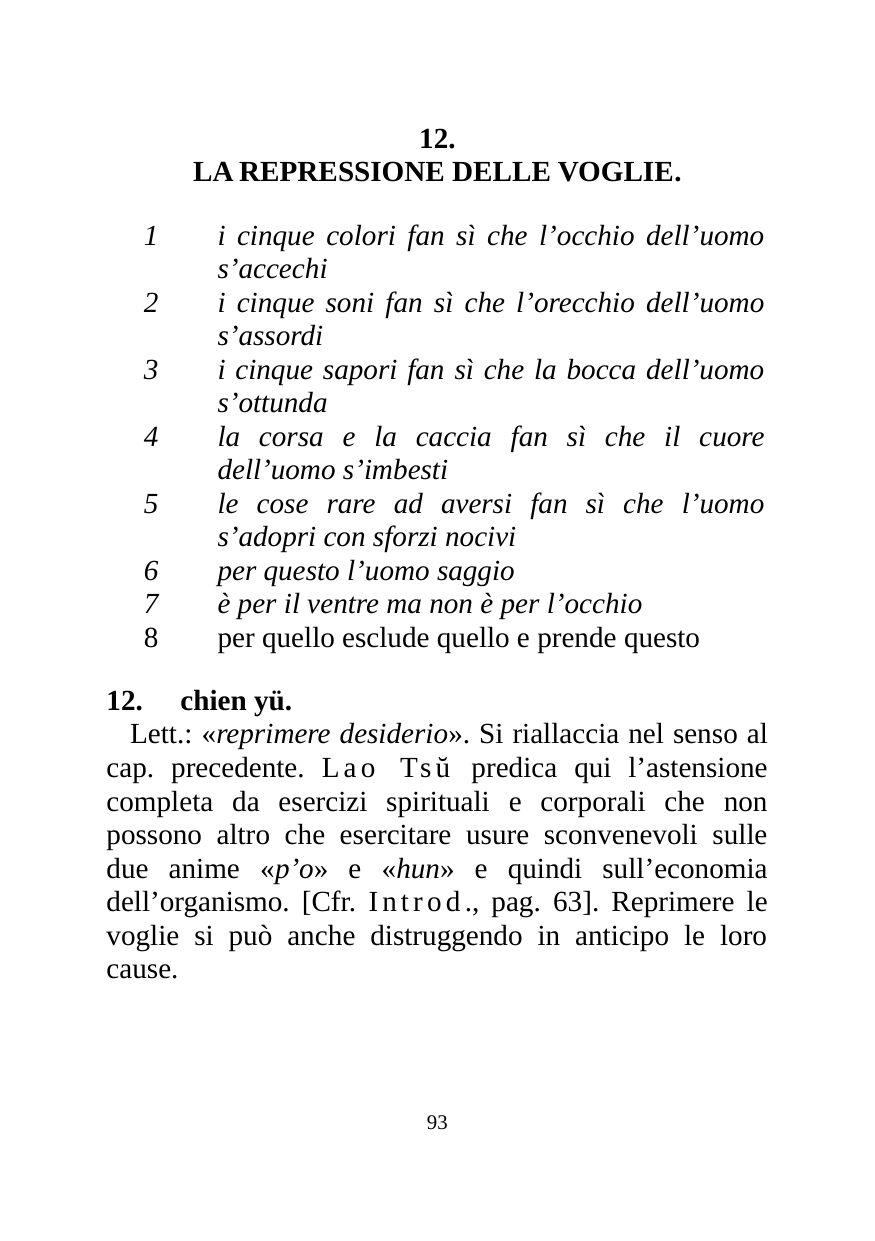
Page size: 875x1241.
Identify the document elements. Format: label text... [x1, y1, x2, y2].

text 12. chien yü. [106, 683, 768, 717]
list è per il ventre ma non è per l’occhio [144, 587, 768, 620]
list i cinque soni fan sì che l’orecchio dell’uomo s’assordi [144, 285, 768, 352]
text Lett.: «reprimere desiderio». Si riallaccia nel senso al cap. precedente. Lao Tsŭ predica qui l’astensione completa da esercizi spirituali e corporali che non possono altro che esercitare usure sconvenevoli sulle due anime «p’o» e «hun» e quindi sull’economia dell’organismo. [Cfr. Introd., pag. 63]. Reprimere le voglie si può anche distruggendo in anticipo le loro cause. [106, 717, 768, 985]
list la corsa e la caccia fan sì che il cuore dell’uomo s’imbesti [144, 419, 768, 486]
list le cose rare ad aversi fan sì che l’uomo s’adopri con sforzi nocivi [144, 486, 768, 553]
list per quello esclude quello e prende questo [144, 620, 768, 654]
list i cinque colori fan sì che l’occhio dell’uomo s’accechi [144, 218, 768, 285]
subtitle 12. La repressione delle voglie. [106, 121, 768, 188]
list i cinque sapori fan sì che la bocca dell’uomo s’ottunda [144, 352, 768, 419]
list per questo l’uomo saggio [144, 553, 768, 587]
